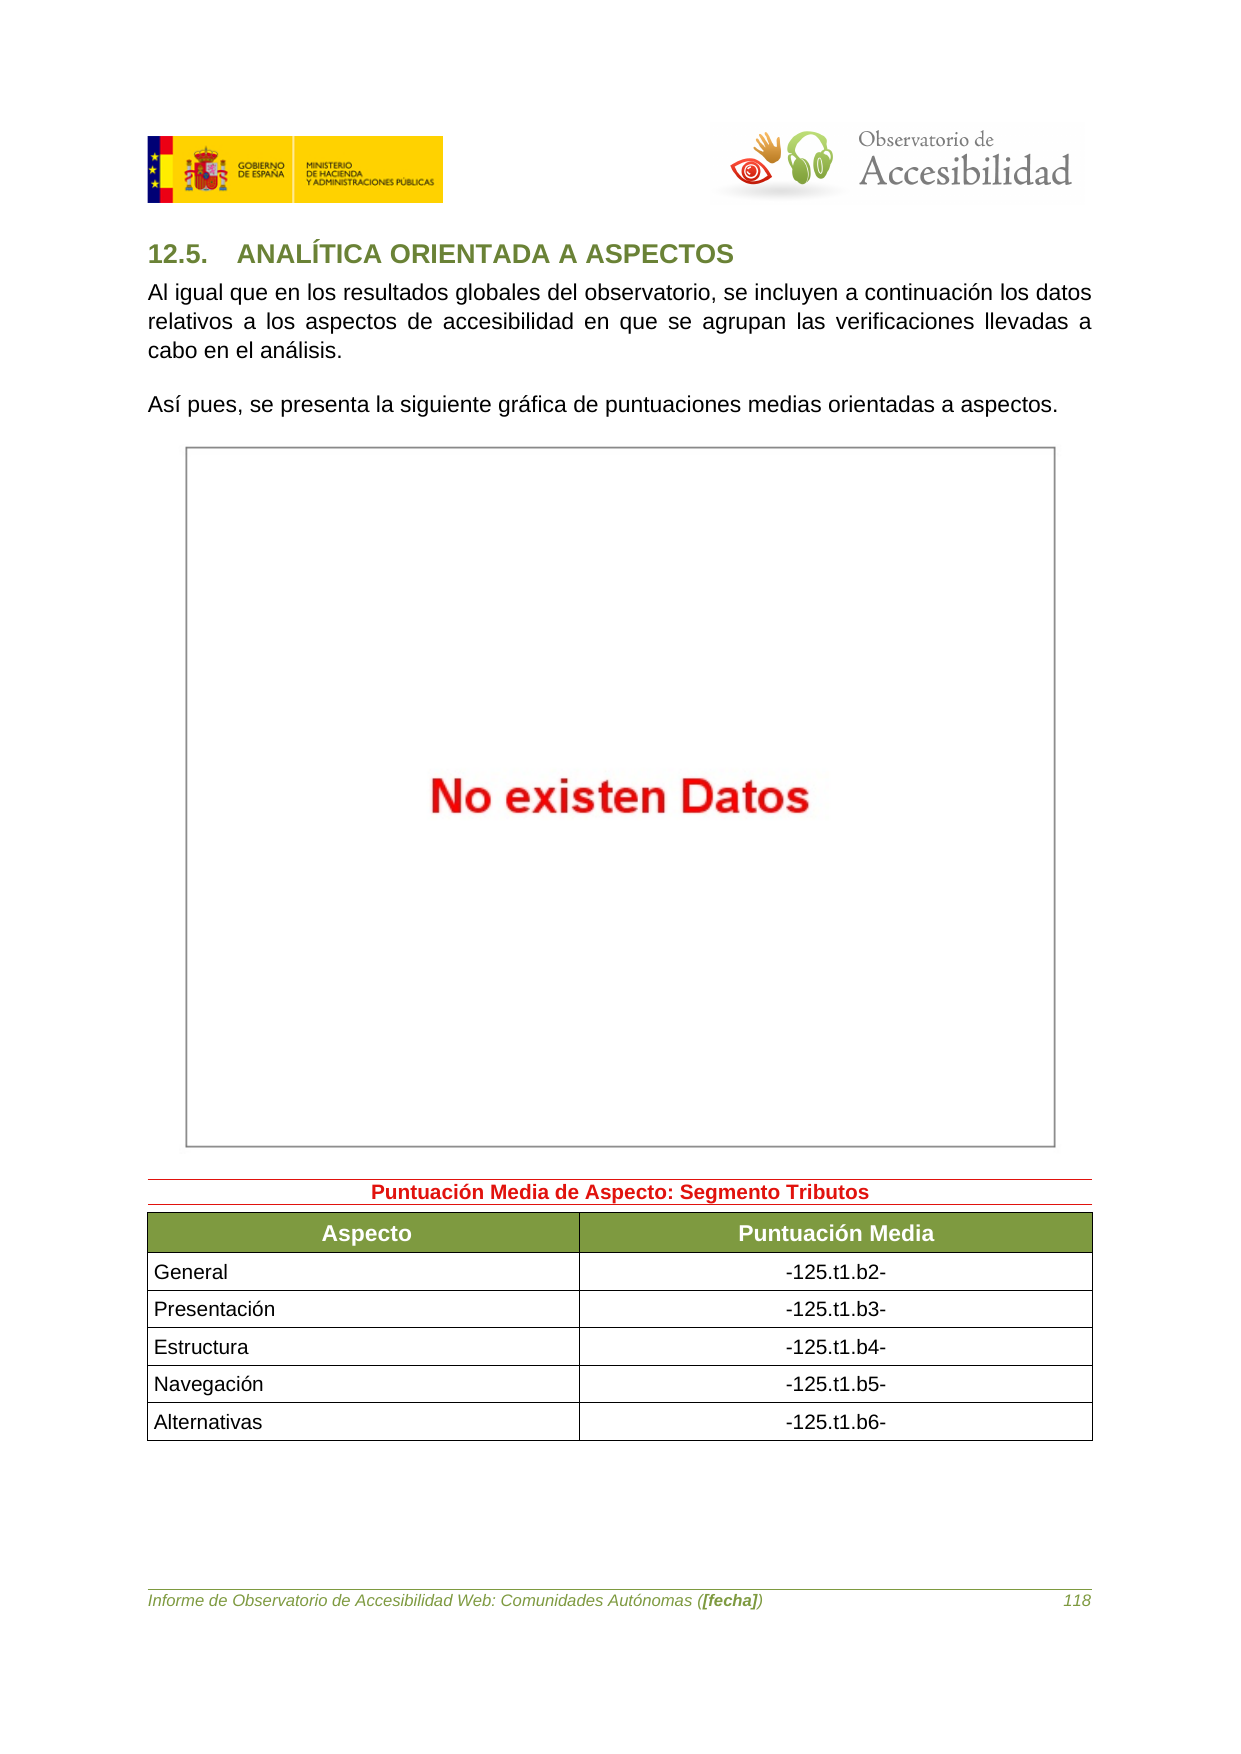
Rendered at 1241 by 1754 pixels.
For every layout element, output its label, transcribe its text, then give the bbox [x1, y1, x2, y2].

list Analítica orientada a aspectos [148, 238, 1092, 269]
table_cell General [148, 1253, 579, 1290]
table_header Aspecto [148, 1213, 579, 1252]
picture [147, 136, 443, 203]
picture [710, 122, 1086, 205]
table_cell -125.t1.b6- [580, 1403, 1092, 1440]
table_cell -125.t1.b2- [580, 1253, 1092, 1290]
table_cell Estructura [148, 1328, 579, 1365]
text Así pues, se presenta la siguiente gráfica de puntuaciones medias orientadas a aspectos. [148, 391, 1092, 417]
text Al igual que en los resultados globales del observatorio, se incluyen a continuación los datos relativos a los aspectos de accesibilidad en que se agrupan las verificaciones llevadas a cabo en el análisis. [148, 279, 1092, 363]
table_cell -125.t1.b3- [580, 1291, 1092, 1327]
table_cell -125.t1.b5- [580, 1366, 1092, 1402]
table_cell Navegación [148, 1366, 579, 1402]
table_cell -125.t1.b4- [580, 1328, 1092, 1365]
table_cell Presentación [148, 1291, 579, 1327]
text Puntuación Media de Aspecto: Segmento Tributos [148, 1180, 1092, 1204]
table_header Puntuación Media [580, 1213, 1092, 1252]
table_cell Alternativas [148, 1403, 579, 1440]
picture [178, 444, 1062, 1154]
